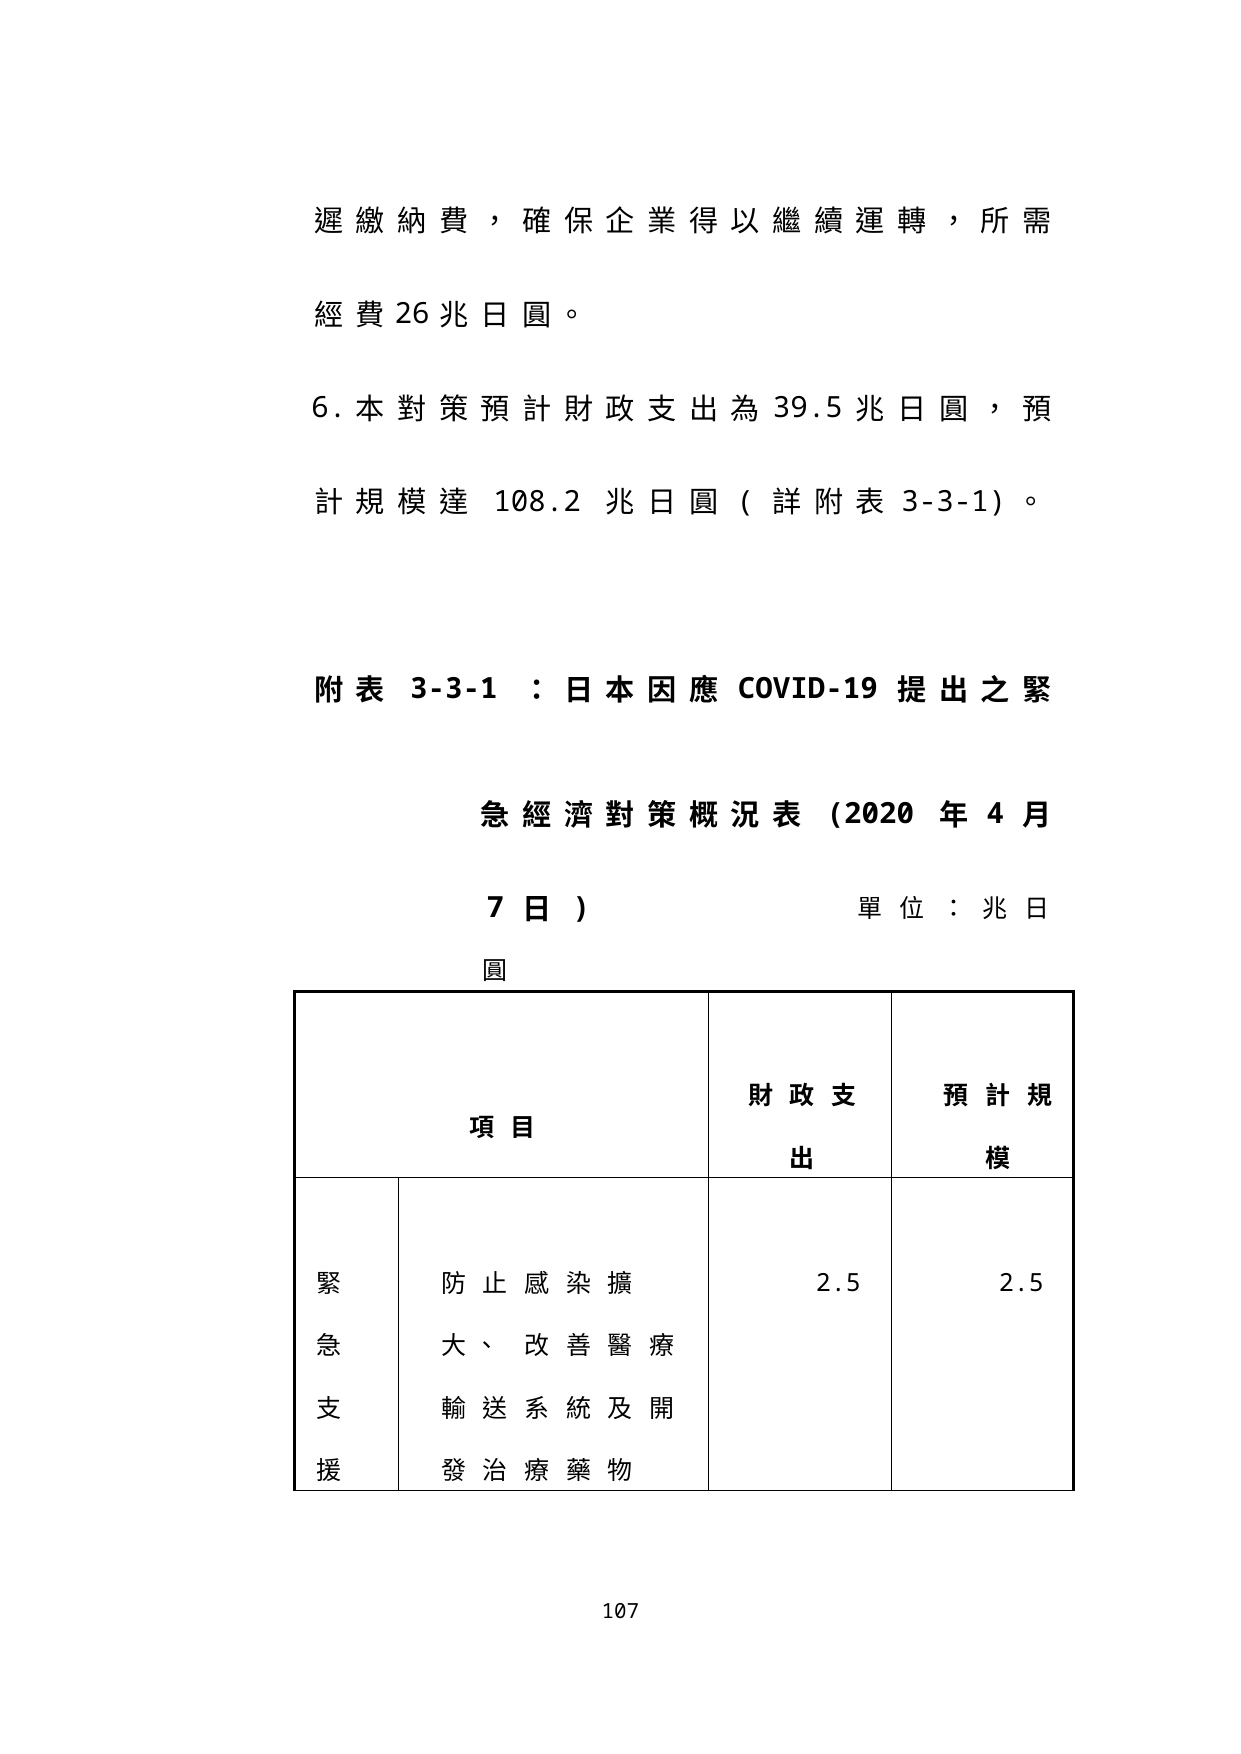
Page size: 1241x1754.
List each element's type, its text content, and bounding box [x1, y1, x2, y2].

table_header 財政支出 [709, 993, 891, 1177]
text 遲繳納費，確保企業得以繼續運轉，所需經費26兆日圓。 [271, 177, 1058, 365]
text 6.本對策預計財政支出為39.5兆日圓，預計規模達108.2兆日圓(詳附表3-3-1)。 [271, 365, 1058, 552]
table_cell 2.5 [709, 1178, 891, 1490]
table_header 項目 [296, 993, 708, 1177]
text 附表3-3-1：日本因應COVID-19提出之緊急經濟對策概況表(2020年4月7日) 單位：兆日圓 [277, 615, 1058, 990]
table_cell 防止感染擴大、改善醫療輸送系統及開發治療藥物 [399, 1178, 708, 1490]
table_header 預計規模 [892, 993, 1072, 1177]
table_cell 2.5 [892, 1178, 1072, 1490]
table_cell 緊急支援 [296, 1178, 398, 1490]
